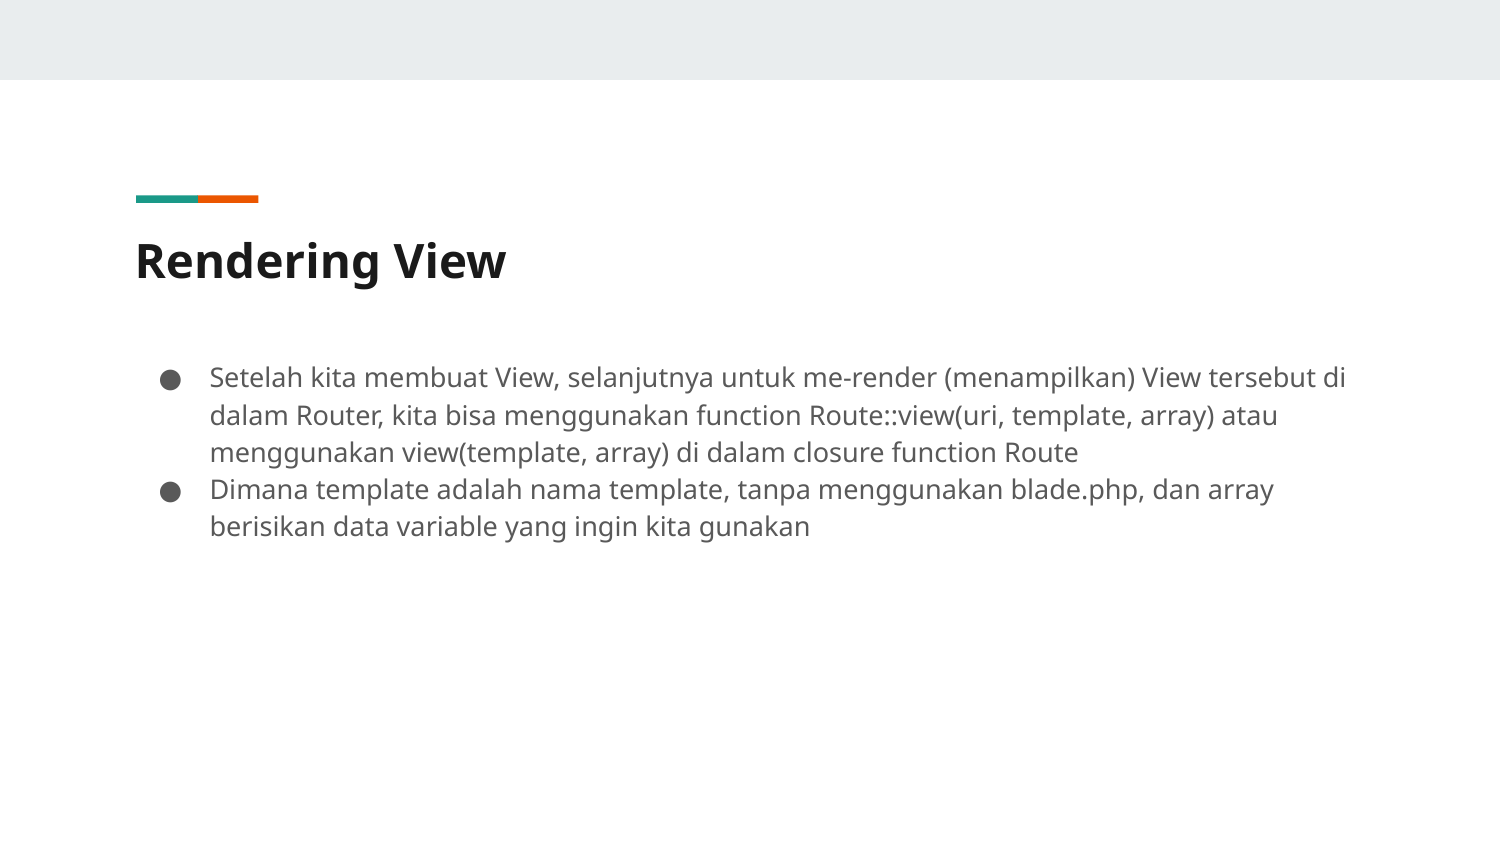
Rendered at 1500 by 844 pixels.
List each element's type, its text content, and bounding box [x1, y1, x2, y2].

list Setelah kita membuat View, selanjutnya untuk me-render (menampilkan) View tersebut di dalam Router, kita bisa menggunakan function Route::view(uri, template, array) atau menggunakan view(template, array) di dalam closure function Route Dimana template adalah nama template, tanpa menggunakan blade.php, dan array berisikan data variable yang ingin kita gunakan [119, 341, 1381, 712]
title Rendering View [119, 216, 1381, 305]
